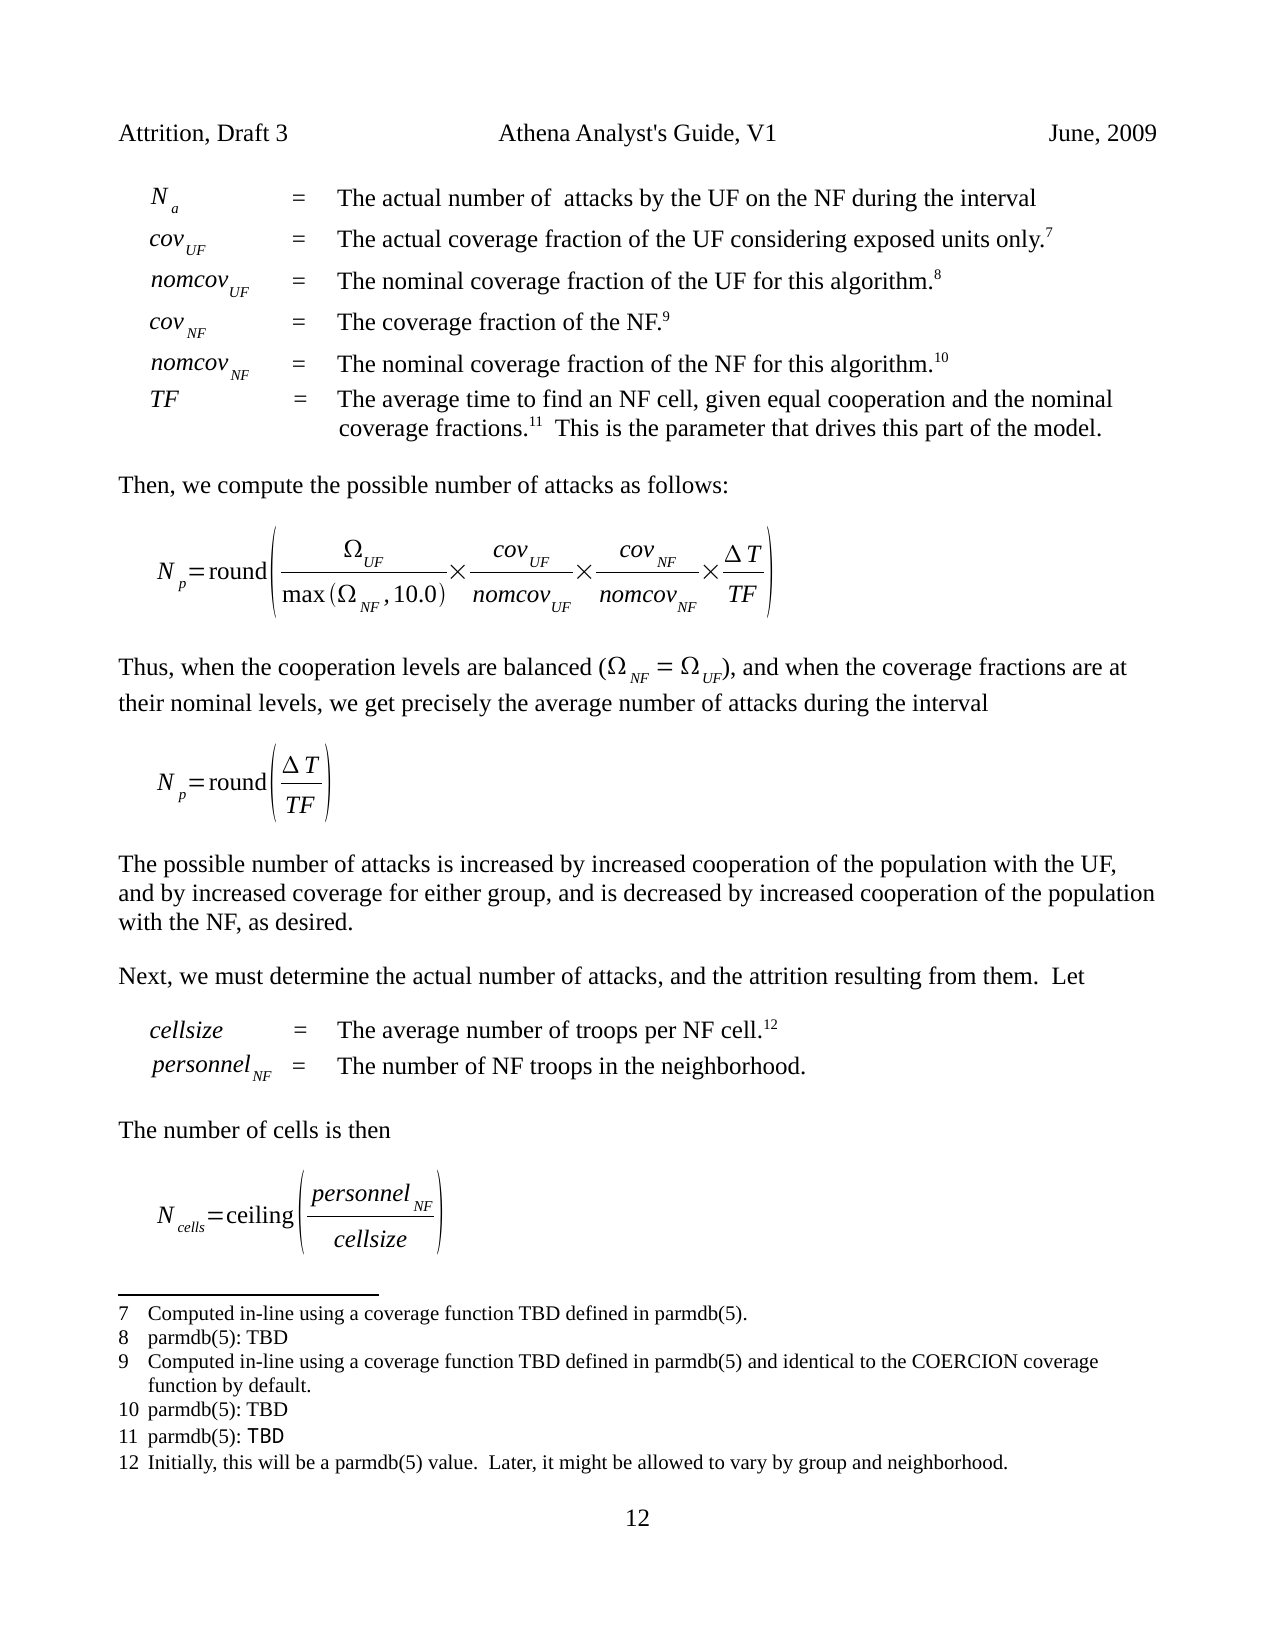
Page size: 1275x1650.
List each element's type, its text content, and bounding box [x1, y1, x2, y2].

text = The nominal coverage fraction of the UF for this algorithm. [149, 259, 1157, 301]
text = The number of NF troops in the neighborhood. [149, 1044, 1157, 1086]
text Computed in-line using a coverage function TBD defined in parmdb(5) and identical to the COERCION coverage function by default. [118, 1349, 1157, 1397]
text = The actual coverage fraction of the UF considering exposed units only. [149, 218, 1157, 259]
text parmdb(5): TBD [118, 1325, 1157, 1349]
text Thus, when the cooperation levels are balanced (), and when the coverage fractions are at their nominal levels, we get precisely the average number of attacks during the interval [118, 646, 1157, 716]
text The number of cells is then [118, 1115, 1157, 1143]
text parmdb(5): TBD [118, 1421, 1157, 1449]
text = The nominal coverage fraction of the NF for this algorithm. [149, 343, 1157, 384]
text parmdb(5): TBD [118, 1397, 1157, 1421]
text TF = The average time to find an NF cell, given equal cooperation and the nominal coverage fractions. This is the parameter that drives this part of the model. [149, 384, 1157, 442]
text Initially, this will be a parmdb(5) value. Later, it might be allowed to vary by group and neighborhood. [118, 1449, 1157, 1474]
text Next, we must determine the actual number of attacks, and the attrition resulting from them. Let [118, 961, 1157, 990]
text Then, we compute the possible number of attacks as follows: [118, 471, 1157, 499]
text The possible number of attacks is increased by increased cooperation of the population with the UF, and by increased coverage for either group, and is decreased by increased cooperation of the population with the NF, as desired. [118, 849, 1157, 936]
text cellsize = The average number of troops per NF cell. [149, 1016, 1157, 1044]
text = The coverage fraction of the NF. [149, 301, 1157, 343]
text = The actual number of attacks by the UF on the NF during the interval [149, 176, 1157, 218]
text Computed in-line using a coverage function TBD defined in parmdb(5). [118, 1301, 1157, 1325]
